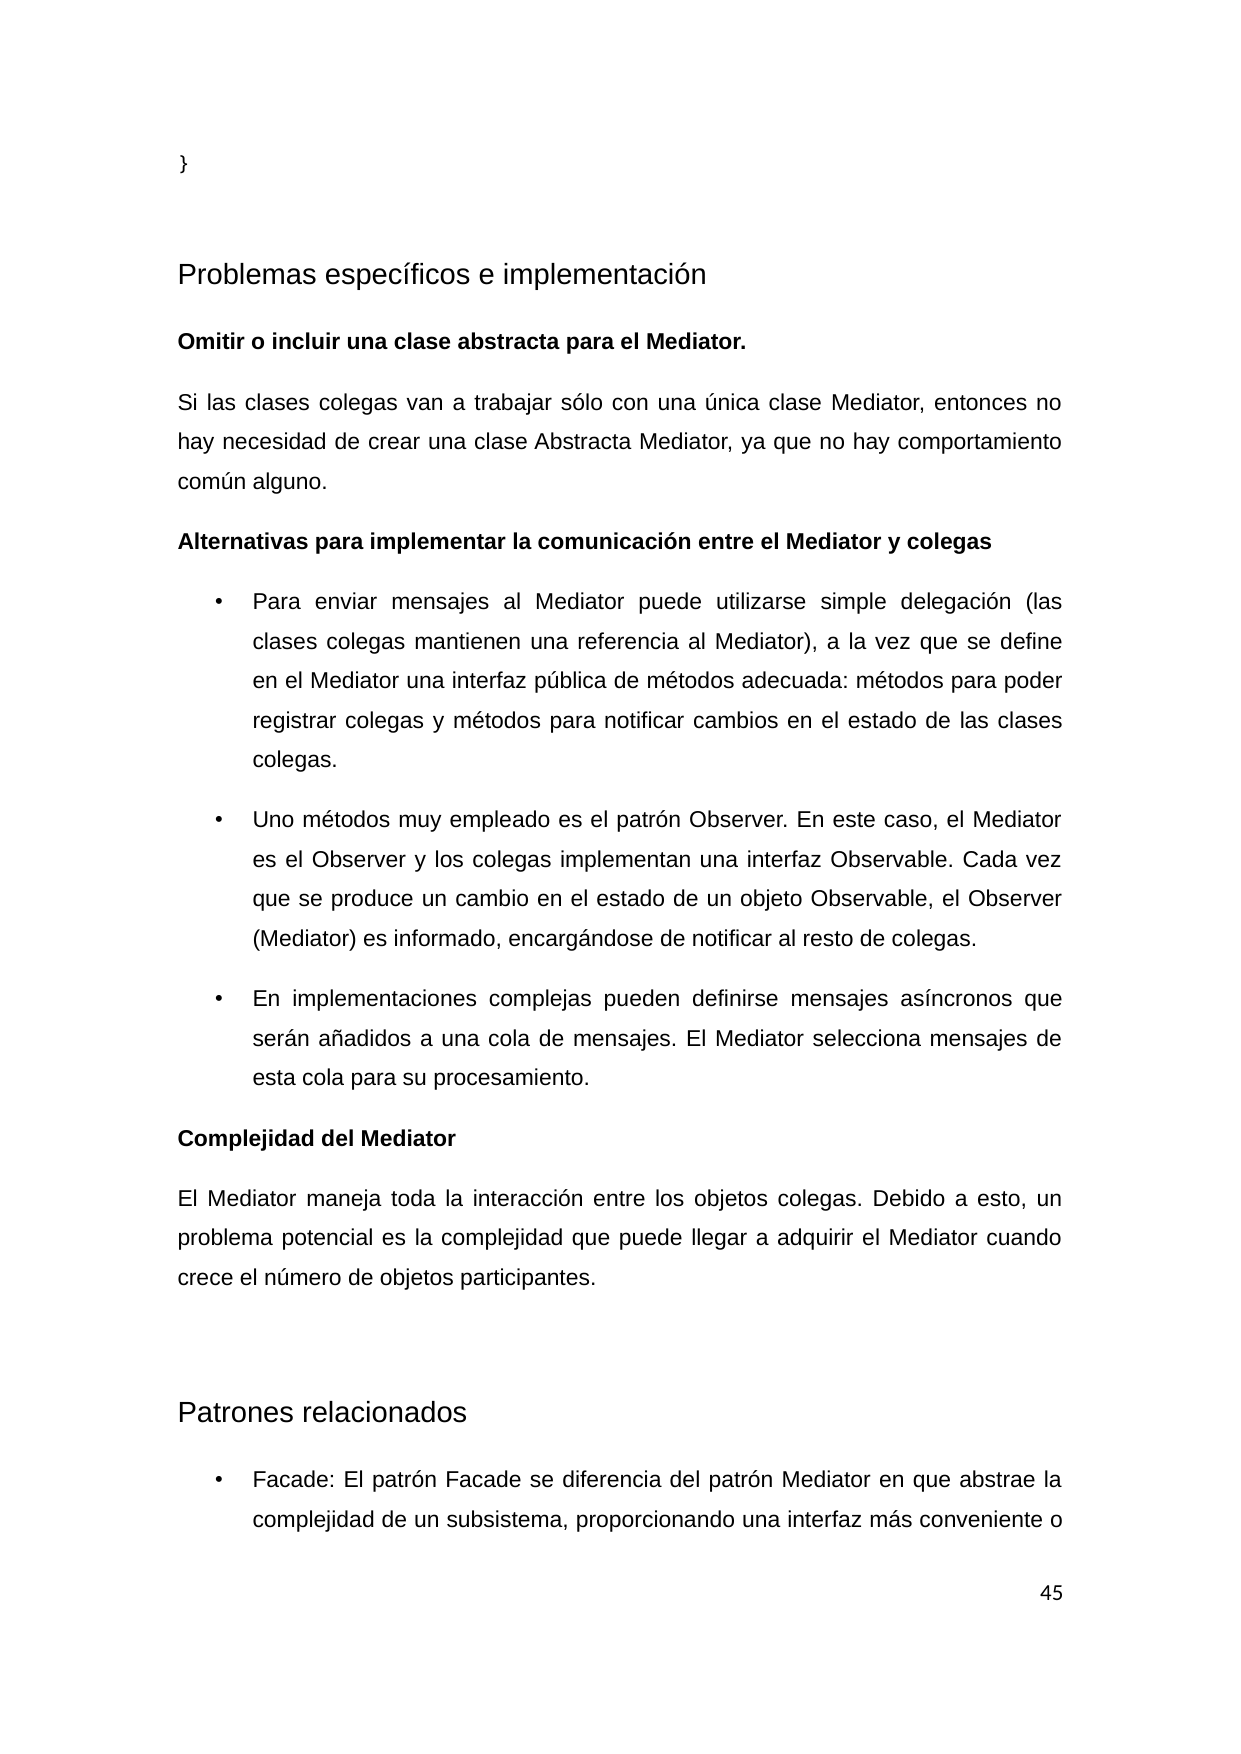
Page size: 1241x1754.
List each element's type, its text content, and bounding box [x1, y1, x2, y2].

list Uno métodos muy empleado es el patrón Observer. En este caso, el Mediator es el Observer y los colegas implementan una interfaz Observable. Cada vez que se produce un cambio en el estado de un objeto Observable, el Observer (Mediator) es informado, encargándose de notificar al resto de colegas. [215, 806, 1063, 951]
list En implementaciones complejas pueden definirse mensajes asíncronos que serán añadidos a una cola de mensajes. El Mediator selecciona mensajes de esta cola para su procesamiento. [215, 985, 1063, 1091]
text El Mediator maneja toda la interacción entre los objetos colegas. Debido a esto, un problema potencial es la complejidad que puede llegar a adquirir el Mediator cuando crece el número de objetos participantes. [177, 1185, 1063, 1290]
text Omitir o incluir una clase abstracta para el Mediator. [177, 328, 1063, 355]
list Para enviar mensajes al Mediator puede utilizarse simple delegación (las clases colegas mantienen una referencia al Mediator), a la vez que se define en el Mediator una interfaz pública de métodos adecuada: métodos para poder registrar colegas y métodos para notificar cambios en el estado de las clases colegas. [215, 588, 1063, 772]
text Patrones relacionados [177, 1395, 1063, 1429]
text Complejidad del Mediator [177, 1124, 1063, 1151]
text } [177, 148, 1063, 176]
list Facade: El patrón Facade se diferencia del patrón Mediator en que abstrae la complejidad de un subsistema, proporcionando una interfaz más conveniente o [215, 1466, 1063, 1532]
text Problemas específicos e implementación [177, 257, 1063, 291]
text Si las clases colegas van a trabajar sólo con una única clase Mediator, entonces no hay necesidad de crear una clase Abstracta Mediator, ya que no hay comportamiento común alguno. [177, 389, 1063, 494]
text Alternativas para implementar la comunicación entre el Mediator y colegas [177, 528, 1063, 554]
